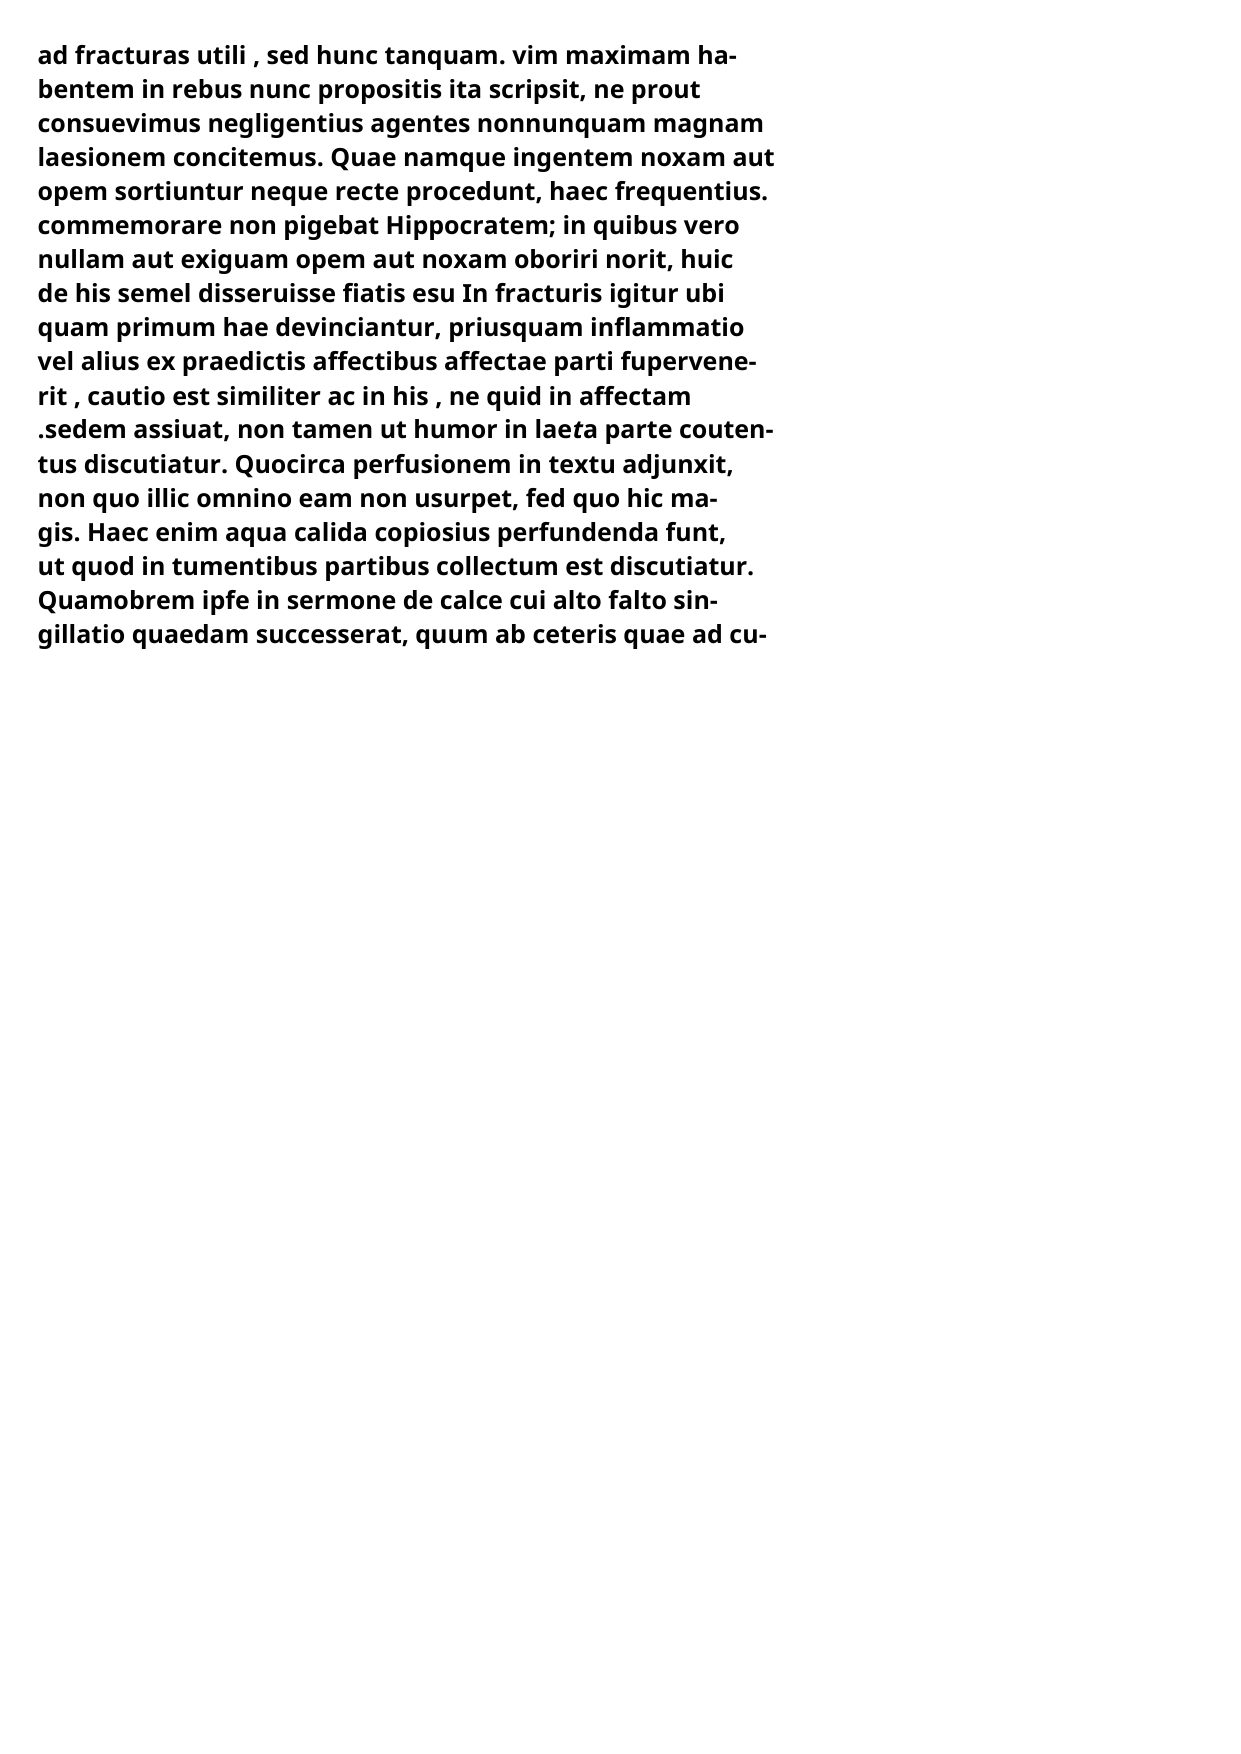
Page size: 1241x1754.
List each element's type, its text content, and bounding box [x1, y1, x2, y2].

text ad fracturas utili , sed hunc tanquam. vim maximam ha- bentem in rebus nunc propositis ita scripsit, ne prout consuevimus negligentius agentes nonnunquam magnam laesionem concitemus. Quae namque ingentem noxam aut opem sortiuntur neque recte procedunt, haec frequentius. commemorare non pigebat Hippocratem; in quibus vero nullam aut exiguam opem aut noxam oboriri norit, huic de his semel disseruisse fiatis esu In fracturis igitur ubi quam primum hae devinciantur, priusquam inflammatio vel alius ex praedictis affectibus affectae parti fupervene- rit , cautio est similiter ac in his , ne quid in affectam .sedem assiuat, non tamen ut humor in laeta parte couten- tus discutiatur. Quocirca perfusionem in textu adjunxit, non quo illic omnino eam non usurpet, fed quo hic ma- gis. Haec enim aqua calida copiosius perfundenda funt, ut quod in tumentibus partibus collectum est discutiatur. Quamobrem ipfe in sermone de calce cui alto falto sin- gillatio quaedam successerat, quum ab ceteris quae ad cu- [37, 37, 1203, 651]
